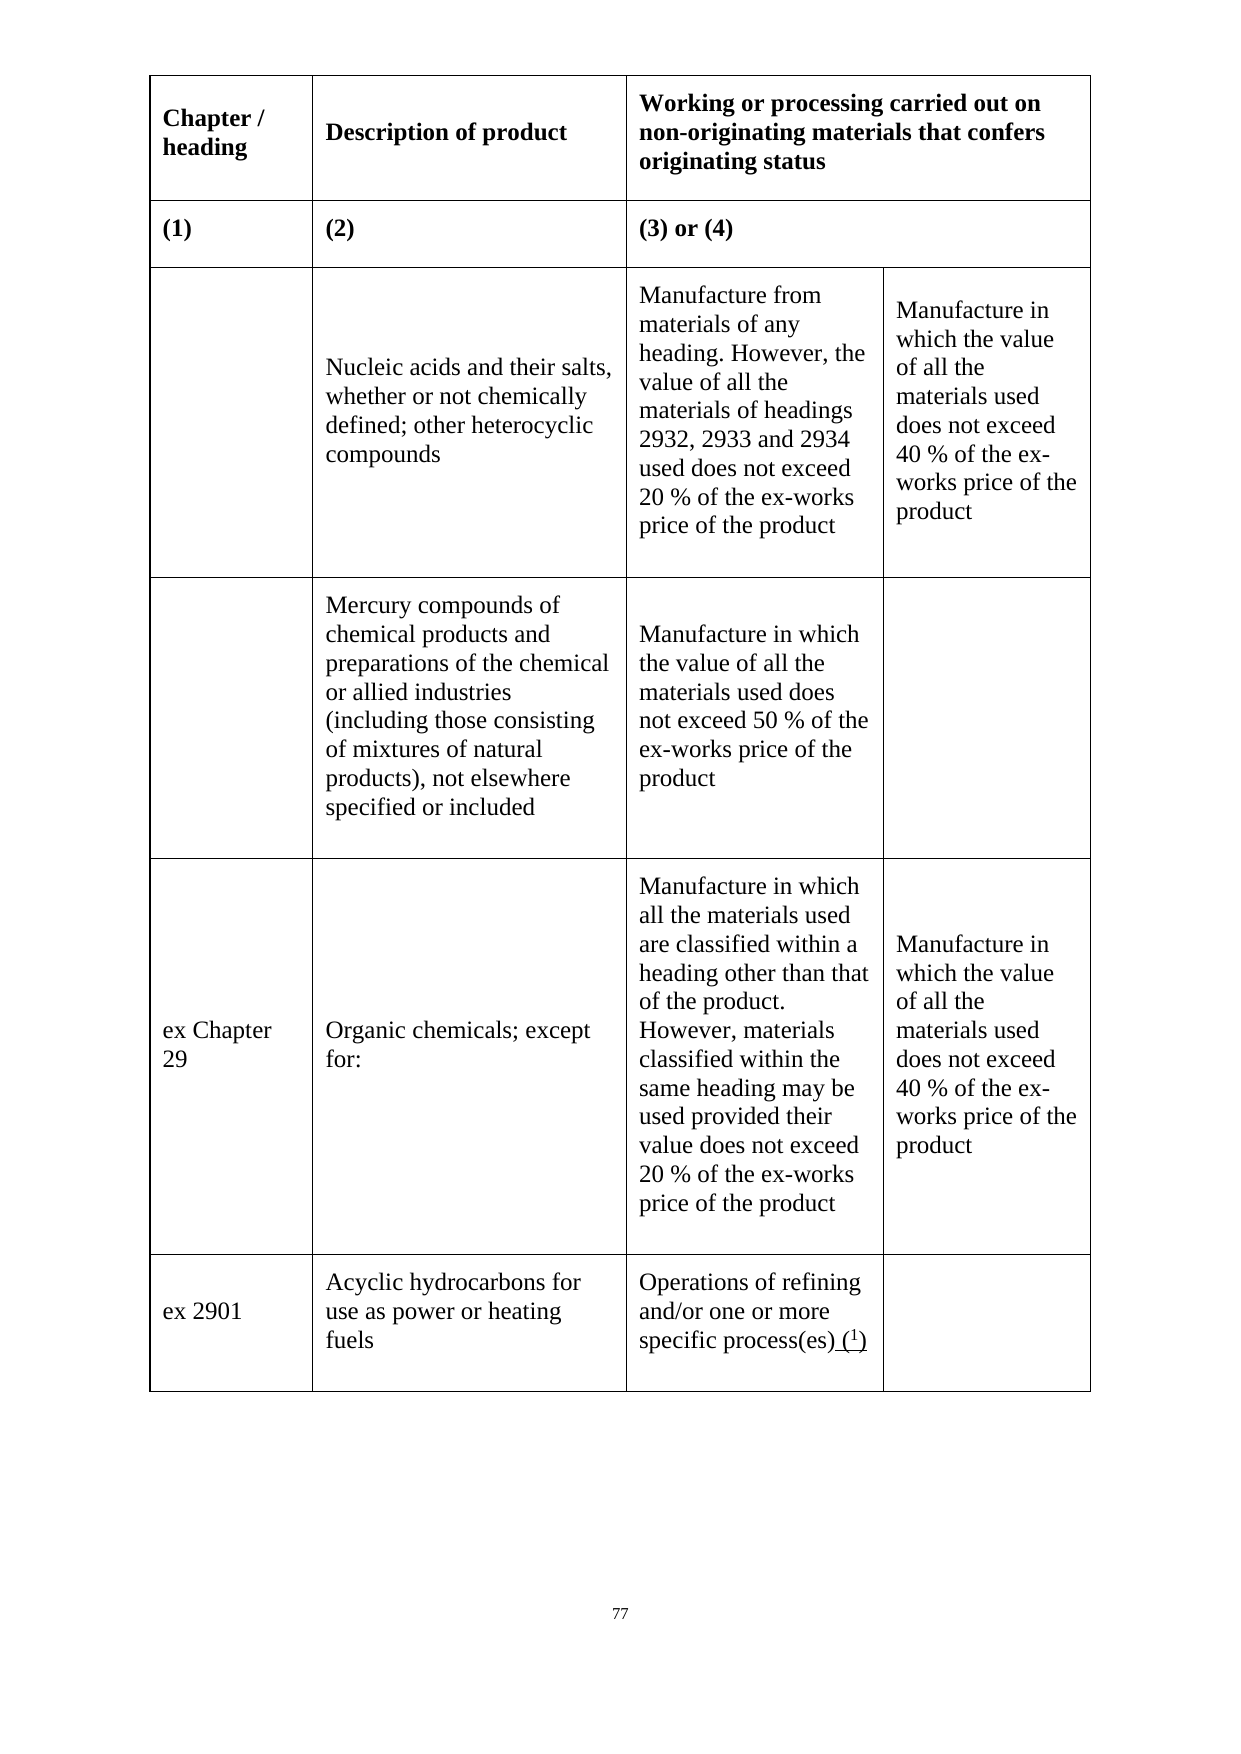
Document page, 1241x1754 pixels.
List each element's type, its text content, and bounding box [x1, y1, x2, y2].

table_cell [884, 1255, 1090, 1391]
table_cell (2) [313, 201, 626, 267]
table_cell Operations of refining and/or one or more specific process(es) (1) [627, 1255, 883, 1391]
table_cell Manufacture from materials of any heading. However, the value of all the materials of headings 2932, 2933 and 2934 used does not exceed 20 % of the ex‐works price of the product [627, 268, 883, 577]
table_cell Manufacture in which all the materials used are classified within a heading other than that of the product. However, materials classified within the same heading may be used provided their value does not exceed 20 % of the ex‐works price of the product [627, 859, 883, 1254]
table_header Chapter / heading [151, 76, 312, 200]
table_header Working or processing carried out on non‐originating materials that confers originating status [627, 76, 1090, 200]
table_cell Acyclic hydrocarbons for use as power or heating fuels [313, 1255, 626, 1391]
table_cell Organic chemicals; except for: [313, 859, 626, 1254]
table_cell (3) or (4) [627, 201, 1090, 267]
table_cell [884, 578, 1090, 858]
table_header Description of product [313, 76, 626, 200]
table_cell Mercury compounds of chemical products and preparations of the chemical or allied industries (including those consisting of mixtures of natural products), not elsewhere specified or included [313, 578, 626, 858]
table_cell Manufacture in which the value of all the materials used does not exceed 40 % of the ex‐works price of the product [884, 268, 1090, 577]
table_cell Nucleic acids and their salts, whether or not chemically defined; other heterocyclic compounds [313, 268, 626, 577]
table_cell ex 2901 [151, 1255, 312, 1391]
table_cell [151, 268, 312, 577]
table_cell Manufacture in which the value of all the materials used does not exceed 50 % of the ex‐works price of the product [627, 578, 883, 858]
table_cell Manufacture in which the value of all the materials used does not exceed 40 % of the ex‐works price of the product [884, 859, 1090, 1254]
table_cell [151, 578, 312, 858]
table_cell (1) [151, 201, 312, 267]
table_cell ex Chapter 29 [151, 859, 312, 1254]
